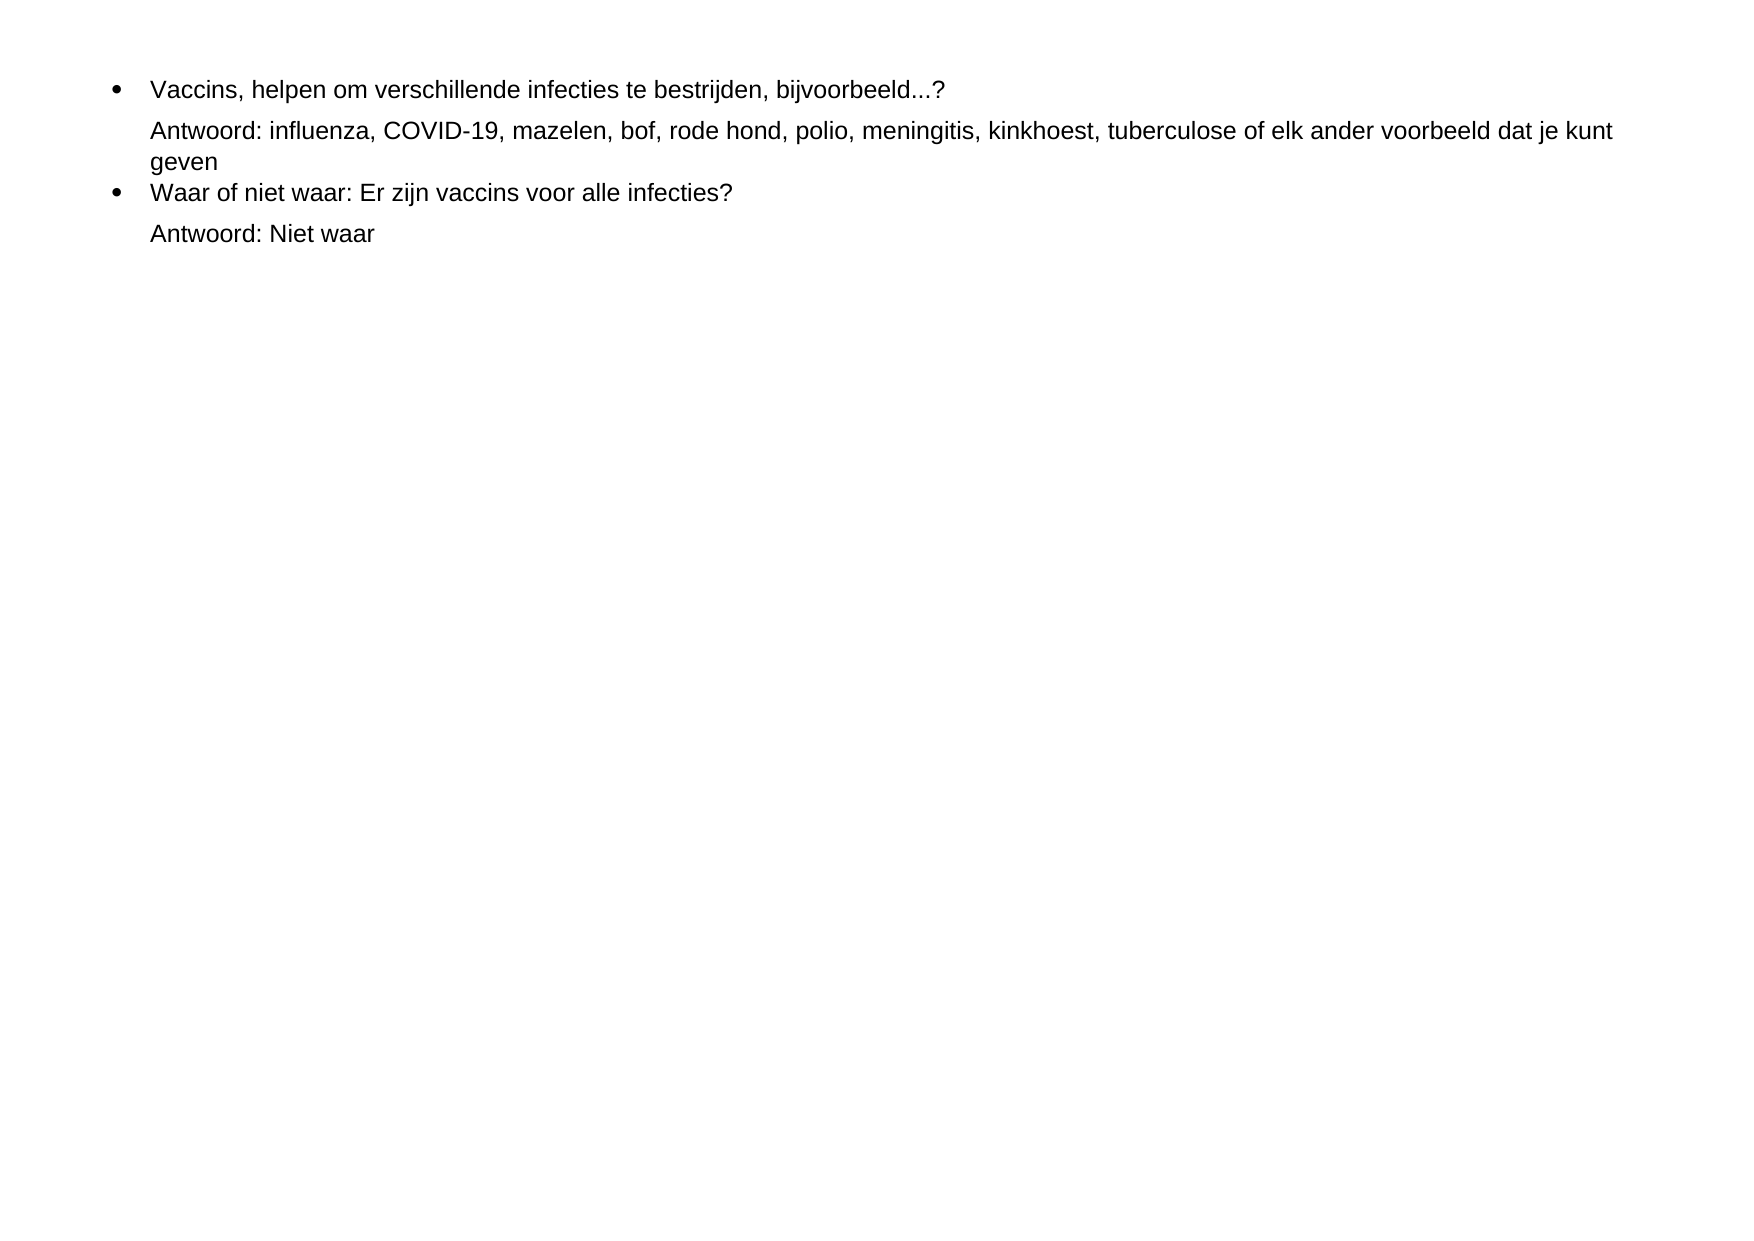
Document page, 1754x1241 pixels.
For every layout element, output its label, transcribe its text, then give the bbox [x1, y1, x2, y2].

list Antwoord: Niet waar [150, 219, 1679, 248]
list Vaccins, helpen om verschillende infecties te bestrijden, bijvoorbeeld...? [112, 75, 1679, 104]
list Antwoord: influenza, COVID-19, mazelen, bof, rode hond, polio, meningitis, kinkhoest, tuberculose of elk ander voorbeeld dat je kunt geven [150, 116, 1679, 176]
list Waar of niet waar: Er zijn vaccins voor alle infecties? [112, 178, 1679, 207]
